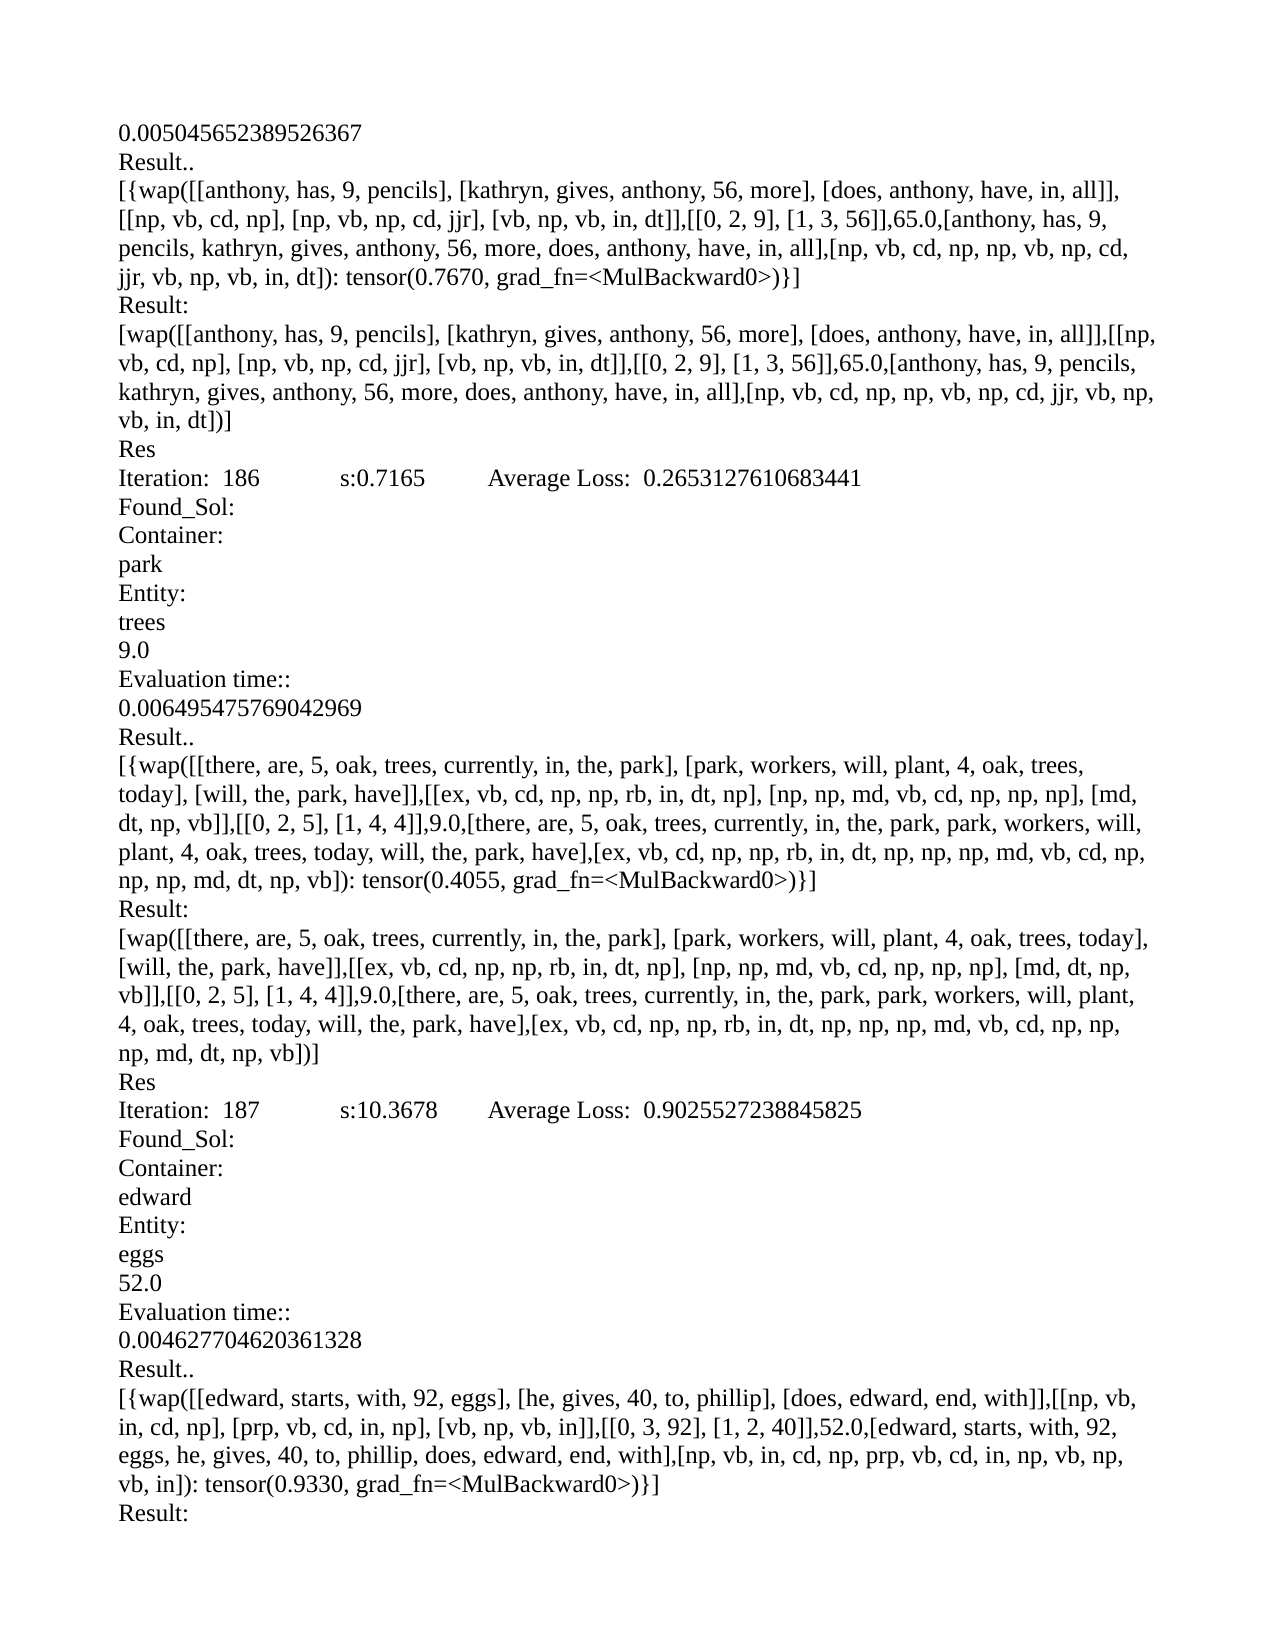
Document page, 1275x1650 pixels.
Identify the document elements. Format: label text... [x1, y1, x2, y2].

text [{wap([[anthony, has, 9, pencils], [kathryn, gives, anthony, 56, more], [does, anthony, have, in, all]],[[np, vb, cd, np], [np, vb, np, cd, jjr], [vb, np, vb, in, dt]],[[0, 2, 9], [1, 3, 56]],65.0,[anthony, has, 9, pencils, kathryn, gives, anthony, 56, more, does, anthony, have, in, all],[np, vb, cd, np, np, vb, np, cd, jjr, vb, np, vb, in, dt]): tensor(0.7670, grad_fn=<MulBackward0>)}] [118, 176, 1157, 291]
text 0.006495475769042969 [118, 693, 1157, 722]
text Result.. [118, 1354, 1157, 1383]
text 0.004627704620361328 [118, 1326, 1157, 1354]
text Result: [118, 894, 1157, 923]
text trees [118, 607, 1157, 636]
text Found_Sol: [118, 492, 1157, 521]
text Result: [118, 1498, 1157, 1527]
text Iteration: 187 s:10.3678 Average Loss: 0.9025527238845825 [118, 1096, 1157, 1124]
text Found_Sol: [118, 1124, 1157, 1153]
text Res [118, 434, 1157, 463]
text Entity: [118, 1211, 1157, 1239]
text Iteration: 186 s:0.7165 Average Loss: 0.2653127610683441 [118, 463, 1157, 492]
text Result.. [118, 722, 1157, 751]
text eggs [118, 1239, 1157, 1268]
text [{wap([[there, are, 5, oak, trees, currently, in, the, park], [park, workers, will, plant, 4, oak, trees, today], [will, the, park, have]],[[ex, vb, cd, np, np, rb, in, dt, np], [np, np, md, vb, cd, np, np, np], [md, dt, np, vb]],[[0, 2, 5], [1, 4, 4]],9.0,[there, are, 5, oak, trees, currently, in, the, park, park, workers, will, plant, 4, oak, trees, today, will, the, park, have],[ex, vb, cd, np, np, rb, in, dt, np, np, np, md, vb, cd, np, np, np, md, dt, np, vb]): tensor(0.4055, grad_fn=<MulBackward0>)}] [118, 751, 1157, 894]
text Result.. [118, 147, 1157, 176]
text Entity: [118, 578, 1157, 607]
text Container: [118, 1153, 1157, 1182]
text 9.0 [118, 636, 1157, 664]
text Evaluation time:: [118, 1297, 1157, 1326]
text 52.0 [118, 1268, 1157, 1297]
text 0.005045652389526367 [118, 118, 1157, 147]
text Result: [118, 291, 1157, 319]
text Evaluation time:: [118, 664, 1157, 693]
text [wap([[anthony, has, 9, pencils], [kathryn, gives, anthony, 56, more], [does, anthony, have, in, all]],[[np, vb, cd, np], [np, vb, np, cd, jjr], [vb, np, vb, in, dt]],[[0, 2, 9], [1, 3, 56]],65.0,[anthony, has, 9, pencils, kathryn, gives, anthony, 56, more, does, anthony, have, in, all],[np, vb, cd, np, np, vb, np, cd, jjr, vb, np, vb, in, dt])] [118, 319, 1157, 434]
text park [118, 549, 1157, 578]
text Container: [118, 521, 1157, 549]
text Res [118, 1067, 1157, 1096]
text [wap([[there, are, 5, oak, trees, currently, in, the, park], [park, workers, will, plant, 4, oak, trees, today], [will, the, park, have]],[[ex, vb, cd, np, np, rb, in, dt, np], [np, np, md, vb, cd, np, np, np], [md, dt, np, vb]],[[0, 2, 5], [1, 4, 4]],9.0,[there, are, 5, oak, trees, currently, in, the, park, park, workers, will, plant, 4, oak, trees, today, will, the, park, have],[ex, vb, cd, np, np, rb, in, dt, np, np, np, md, vb, cd, np, np, np, md, dt, np, vb])] [118, 923, 1157, 1067]
text [{wap([[edward, starts, with, 92, eggs], [he, gives, 40, to, phillip], [does, edward, end, with]],[[np, vb, in, cd, np], [prp, vb, cd, in, np], [vb, np, vb, in]],[[0, 3, 92], [1, 2, 40]],52.0,[edward, starts, with, 92, eggs, he, gives, 40, to, phillip, does, edward, end, with],[np, vb, in, cd, np, prp, vb, cd, in, np, vb, np, vb, in]): tensor(0.9330, grad_fn=<MulBackward0>)}] [118, 1383, 1157, 1498]
text edward [118, 1182, 1157, 1211]
